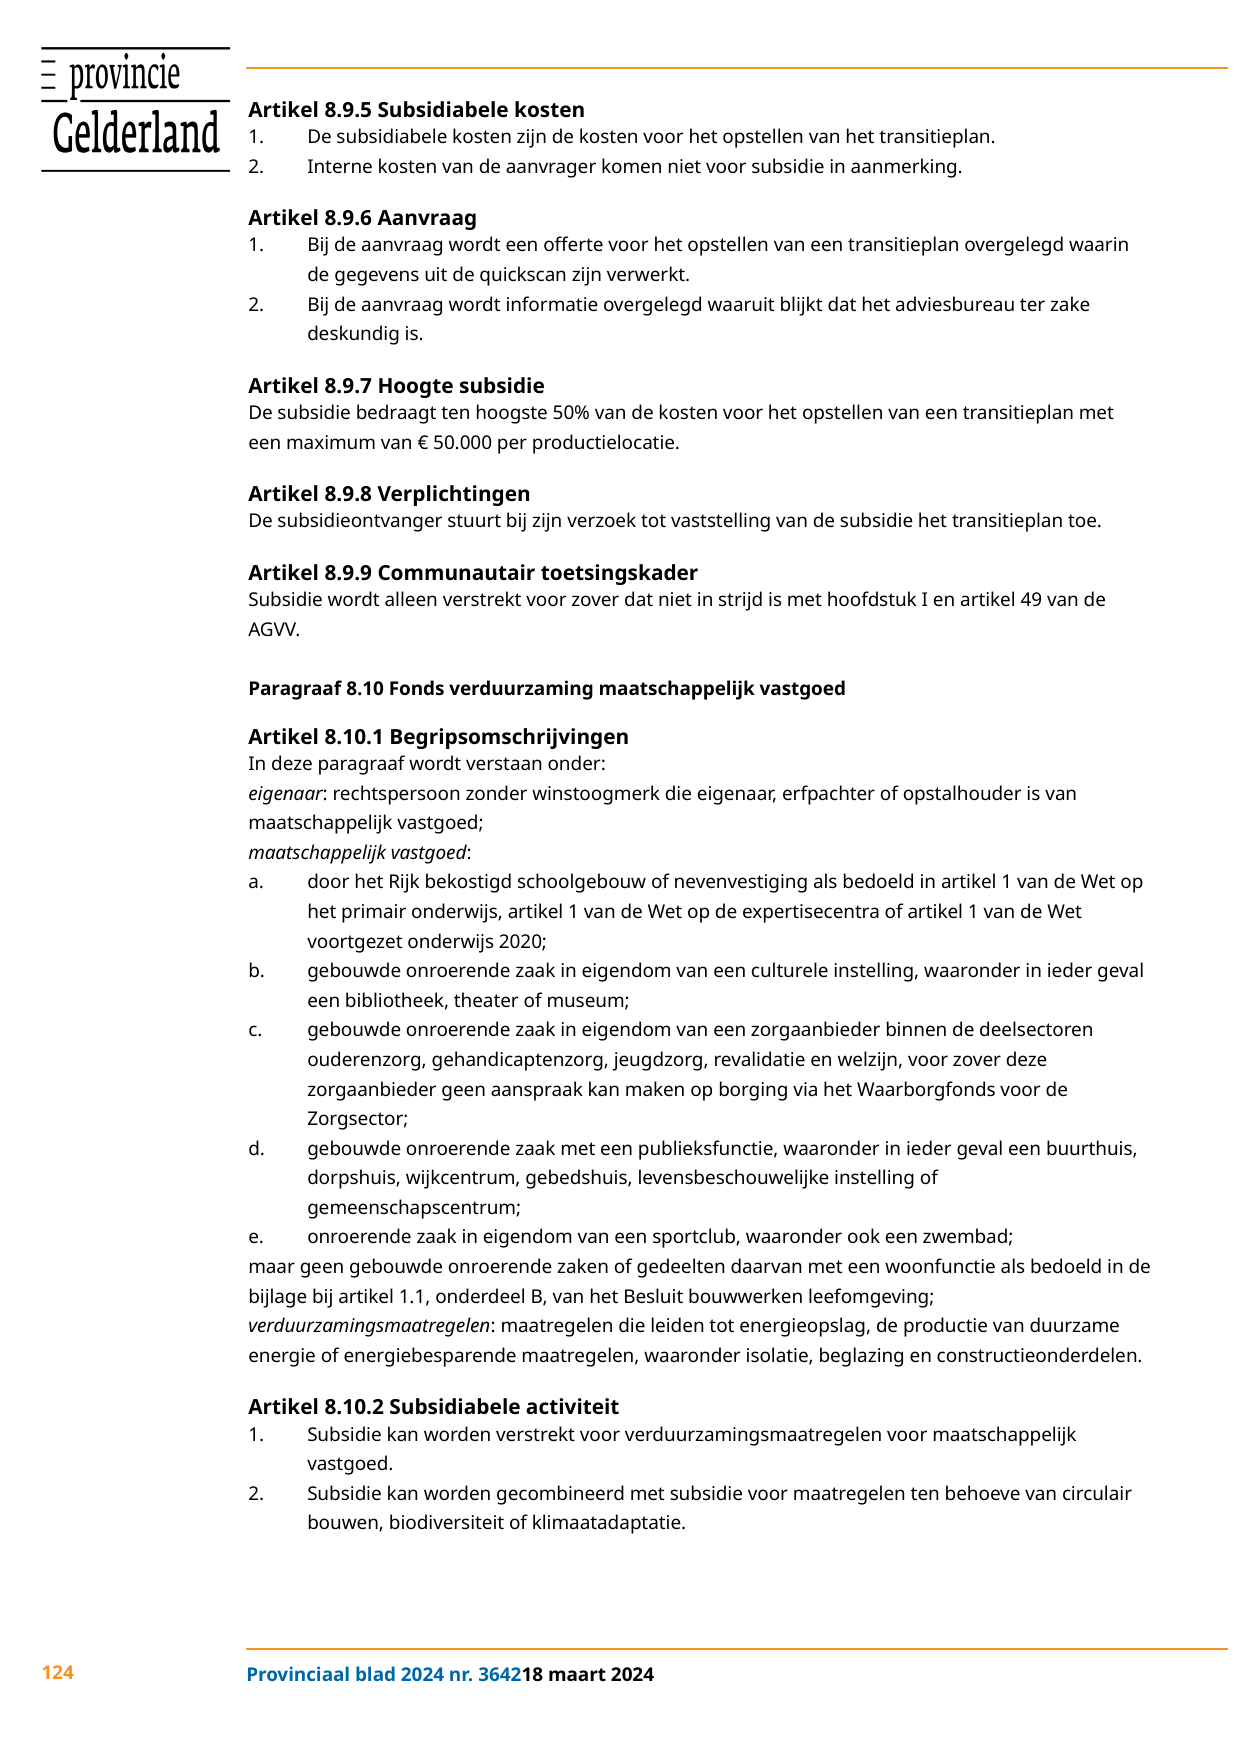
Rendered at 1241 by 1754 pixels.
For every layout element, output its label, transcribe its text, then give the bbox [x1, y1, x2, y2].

text verduurzamingsmaatregelen: maatregelen die leiden tot energieopslag, de productie van duurzame energie of energiebesparende maatregelen, waaronder isolatie, beglazing en constructieonderdelen. [248, 1312, 1152, 1368]
list Interne kosten van de aanvrager komen niet voor subsidie in aanmerking. [248, 153, 1152, 178]
list Subsidie kan worden gecombineerd met subsidie voor maatregelen ten behoeve van circulair bouwen, biodiversiteit of klimaatadaptatie. [248, 1480, 1152, 1535]
list gebouwde onroerende zaak in eigendom van een zorgaanbieder binnen de deelsectoren ouderenzorg, gehandicaptenzorg, jeugdzorg, revalidatie en welzijn, voor zover deze zorgaanbieder geen aanspraak kan maken op borging via het Waarborgfonds voor de Zorgsector; [248, 1017, 1152, 1131]
text De subsidieontvanger stuurt bij zijn verzoek tot vaststelling van de subsidie het transitieplan toe. [248, 508, 1152, 533]
text Artikel 8.10.1 Begripsomschrijvingen [248, 722, 1152, 750]
list De subsidiabele kosten zijn de kosten voor het opstellen van het transitieplan. [248, 123, 1152, 149]
list onroerende zaak in eigendom van een sportclub, waaronder ook een zwembad; [248, 1224, 1152, 1249]
text maatschappelijk vastgoed: [248, 839, 1152, 865]
list Subsidie kan worden verstrekt voor verduurzamingsmaatregelen voor maatschappelijk vastgoed. [248, 1421, 1152, 1476]
picture [41, 47, 231, 172]
text De subsidie bedraagt ten hoogste 50% van de kosten voor het opstellen van een transitieplan met een maximum van € 50.000 per productielocatie. [248, 399, 1152, 454]
text Artikel 8.9.7 Hoogte subsidie [248, 371, 1152, 399]
text Artikel 8.9.9 Communautair toetsingskader [248, 558, 1152, 587]
list gebouwde onroerende zaak in eigendom van een culturele instelling, waaronder in ieder geval een bibliotheek, theater of museum; [248, 957, 1152, 1013]
text Artikel 8.9.5 Subsidiabele kosten [248, 95, 1152, 123]
text In deze paragraaf wordt verstaan onder: [248, 750, 1152, 776]
text Artikel 8.9.8 Verplichtingen [248, 479, 1152, 508]
list Bij de aanvraag wordt informatie overgelegd waaruit blijkt dat het adviesbureau ter zake deskundig is. [248, 291, 1152, 346]
list gebouwde onroerende zaak met een publieksfunctie, waaronder in ieder geval een buurthuis, dorpshuis, wijkcentrum, gebedshuis, levensbeschouwelijke instelling of gemeenschapscentrum; [248, 1135, 1152, 1220]
text Subsidie wordt alleen verstrekt voor zover dat niet in strijd is met hoofdstuk I en artikel 49 van de AGVV. [248, 587, 1152, 642]
list Bij de aanvraag wordt een offerte voor het opstellen van een transitieplan overgelegd waarin de gegevens uit de quickscan zijn verwerkt. [248, 232, 1152, 287]
text maar geen gebouwde onroerende zaken of gedeelten daarvan met een woonfunctie als bedoeld in de bijlage bij artikel 1.1, onderdeel B, van het Besluit bouwwerken leefomgeving; [248, 1253, 1152, 1308]
text Artikel 8.10.2 Subsidiabele activiteit [248, 1392, 1152, 1421]
text Artikel 8.9.6 Aanvraag [248, 203, 1152, 232]
text Paragraaf 8.10 Fonds verduurzaming maatschappelijk vastgoed [248, 675, 1152, 701]
list door het Rijk bekostigd schoolgebouw of nevenvestiging als bedoeld in artikel 1 van de Wet op het primair onderwijs, artikel 1 van de Wet op de expertisecentra of artikel 1 van de Wet voortgezet onderwijs 2020; [248, 869, 1152, 953]
text eigenaar: rechtspersoon zonder winstoogmerk die eigenaar, erfpachter of opstalhouder is van maatschappelijk vastgoed; [248, 780, 1152, 835]
